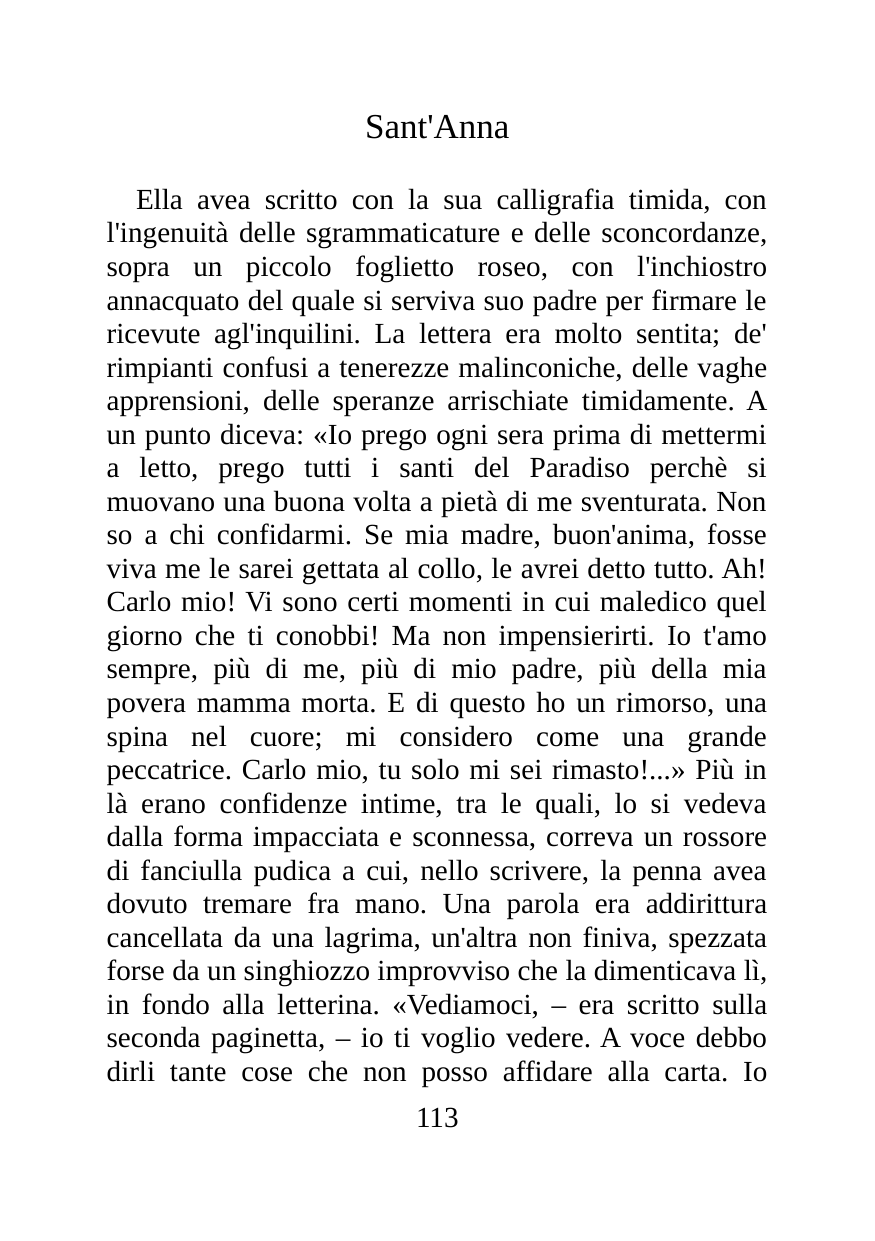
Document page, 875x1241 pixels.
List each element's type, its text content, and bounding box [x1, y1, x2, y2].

subtitle Sant'Anna [106, 106, 768, 147]
text Ella avea scritto con la sua calligrafia timida, con l'ingenuità delle sgrammaticature e delle sconcordanze, sopra un piccolo foglietto roseo, con l'inchiostro annacquato del quale si serviva suo padre per firmare le ricevute agl'inquilini. La lettera era molto sentita; de' rimpianti confusi a tenerezze malinconiche, delle vaghe apprensioni, delle speranze arrischiate timidamente. A un punto diceva: «Io prego ogni sera prima di mettermi a letto, prego tutti i santi del Paradiso perchè si muovano una buona volta a pietà di me sventurata. Non so a chi confidarmi. Se mia madre, buon'anima, fosse viva me le sarei gettata al collo, le avrei detto tutto. Ah! Carlo mio! Vi sono certi momenti in cui maledico quel giorno che ti conobbi! Ma non impensierirti. Io t'amo sempre, più di me, più di mio padre, più della mia povera mamma morta. E di questo ho un rimorso, una spina nel cuore; mi considero come una grande peccatrice. Carlo mio, tu solo mi sei rimasto!...» Più in là erano confidenze intime, tra le quali, lo si vedeva dalla forma impacciata e sconnessa, correva un rossore di fanciulla pudica a cui, nello scrivere, la penna avea dovuto tremare fra mano. Una parola era addirittura cancellata da una lagrima, un'altra non finiva, spezzata forse da un singhiozzo improvviso che la dimenticava lì, in fondo alla letterina. «Vediamoci, ‒ era scritto sulla seconda paginetta, ‒ io ti voglio vedere. A voce debbo dirli tante cose che non posso affidare alla carta. Io [106, 182, 768, 1088]
